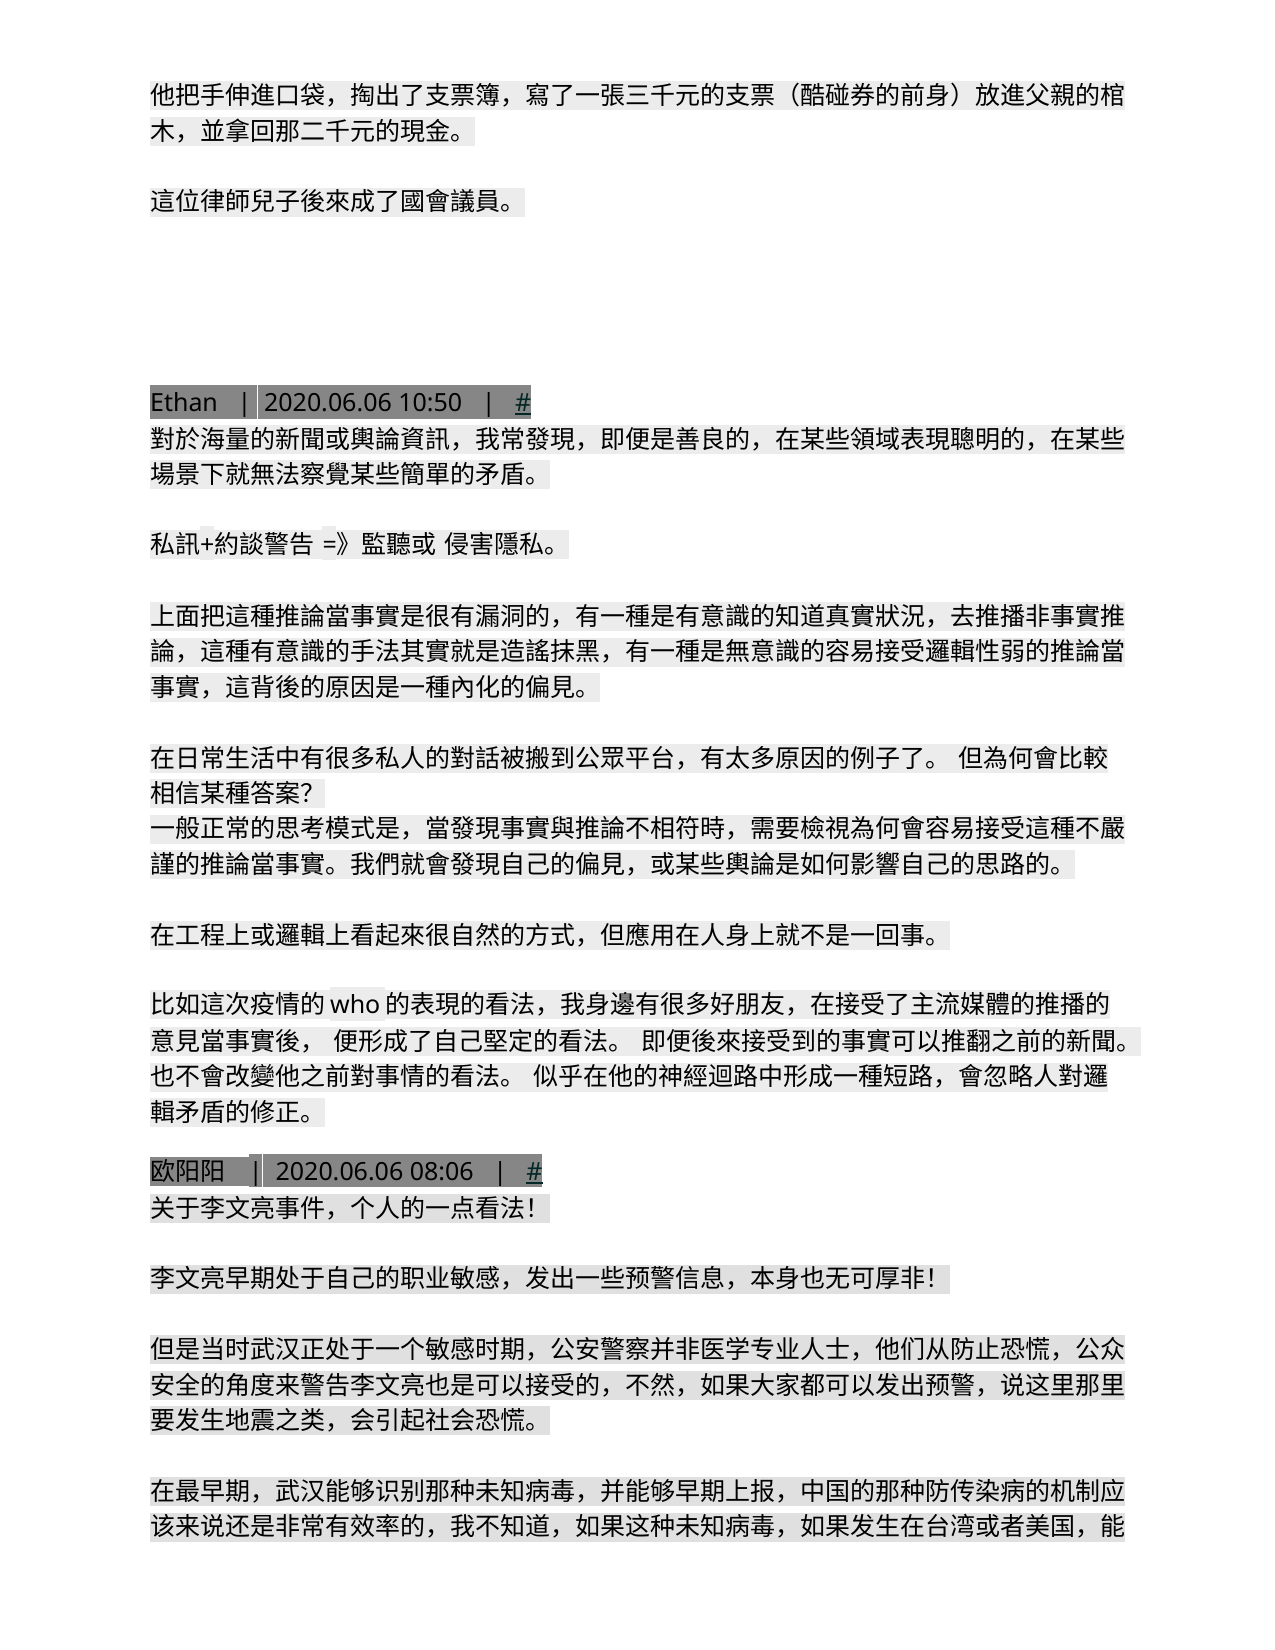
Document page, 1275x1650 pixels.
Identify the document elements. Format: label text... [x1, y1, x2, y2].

text Ethan | 2020.06.06 10:50 | # [150, 383, 1125, 419]
text 對於海量的新聞或輿論資訊，我常發現，即便是善良的，在某些領域表現聰明的，在某些場景下就無法察覺某些簡單的矛盾。 私訊+約談警告 =》監聽或 侵害隱私。 上面把這種推論當事實是很有漏洞的，有一種是有意識的知道真實狀況，去推播非事實推論，這種有意識的手法其實就是造謠抹黑，有一種是無意識的容易接受邏輯性弱的推論當事實，這背後的原因是一種內化的偏見。 在日常生活中有很多私人的對話被搬到公眾平台，有太多原因的例子了。 但為何會比較相信某種答案？ 一般正常的思考模式是，當發現事實與推論不相符時，需要檢視為何會容易接受這種不嚴謹的推論當事實。我們就會發現自己的偏見，或某些輿論是如何影響自己的思路的。 在工程上或邏輯上看起來很自然的方式，但應用在人身上就不是一回事。 比如這次疫情的who的表現的看法，我身邊有很多好朋友，在接受了主流媒體的推播的意見當事實後， 便形成了自己堅定的看法。 即便後來接受到的事實可以推翻之前的新聞。也不會改變他之前對事情的看法。 似乎在他的神經迴路中形成一種短路，會忽略人對邏輯矛盾的修正。 [150, 419, 1125, 1127]
text 关于李文亮事件，个人的一点看法！ 李文亮早期处于自己的职业敏感，发出一些预警信息，本身也无可厚非！ 但是当时武汉正处于一个敏感时期，公安警察并非医学专业人士，他们从防止恐慌，公众安全的角度来警告李文亮也是可以接受的，不然，如果大家都可以发出预警，说这里那里要发生地震之类，会引起社会恐慌。 在最早期，武汉能够识别那种未知病毒，并能够早期上报，中国的那种防传染病的机制应该来说还是非常有效率的，我不知道，如果这种未知病毒，如果发生在台湾或者美国，能 [150, 1187, 1125, 1542]
text 欧阳阳 | 2020.06.06 08:06 | # [150, 1152, 1125, 1187]
text 他把手伸進口袋，掏出了支票簿，寫了一張三千元的支票（酷碰券的前身）放進父親的棺木，並拿回那二千元的現金。 這位律師兒子後來成了國會議員。 [150, 75, 1125, 358]
